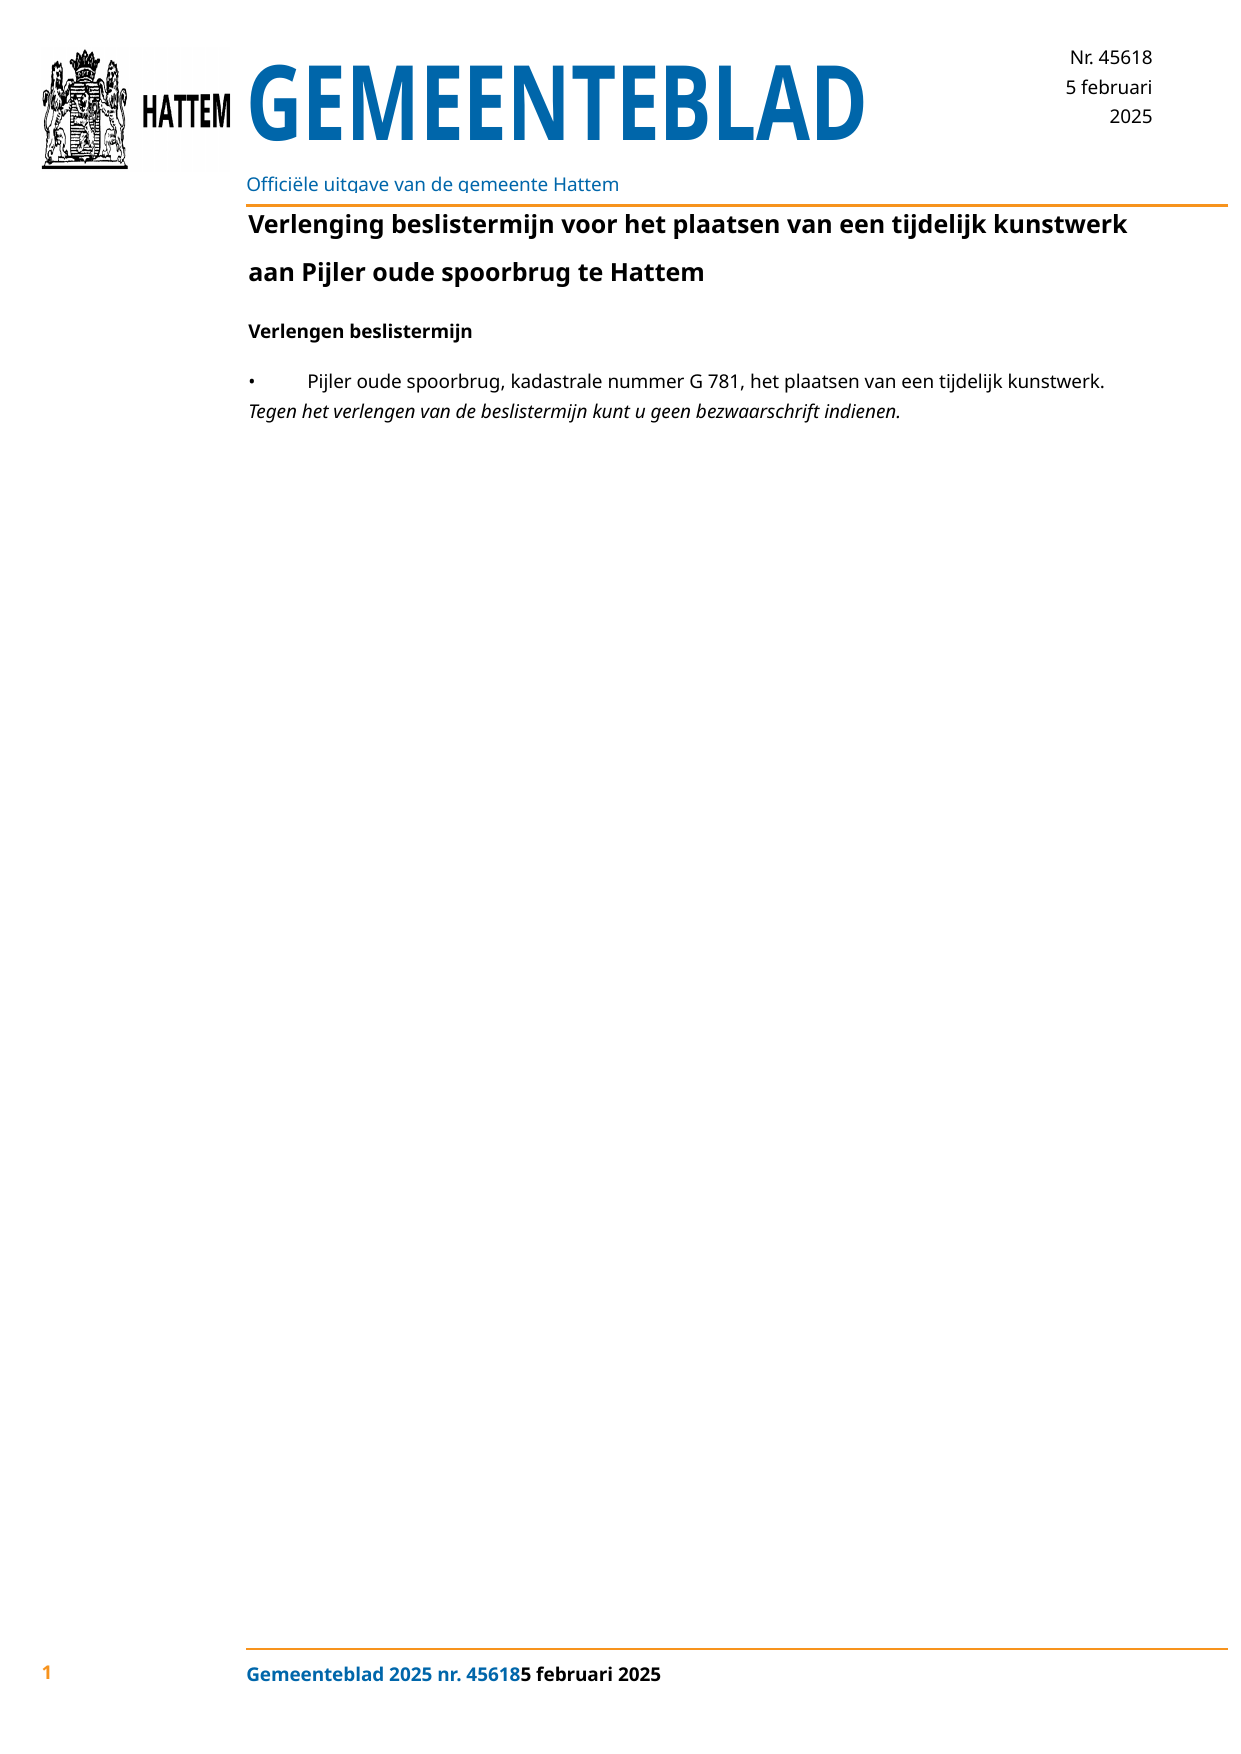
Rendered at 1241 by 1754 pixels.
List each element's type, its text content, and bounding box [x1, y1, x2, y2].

list Pijler oude spoorbrug, kadastrale nummer G 781, het plaatsen van een tijdelijk kunstwerk. [248, 368, 1152, 394]
picture [41, 47, 231, 172]
text Tegen het verlengen van de beslistermijn kunt u geen bezwaarschrift indienen. [248, 398, 1152, 424]
text Verlengen beslistermijn [248, 318, 1152, 344]
text Verlenging beslistermijn voor het plaatsen van een tijdelijk kunstwerk aan Pijler oude spoorbrug te Hattem [248, 207, 1152, 288]
